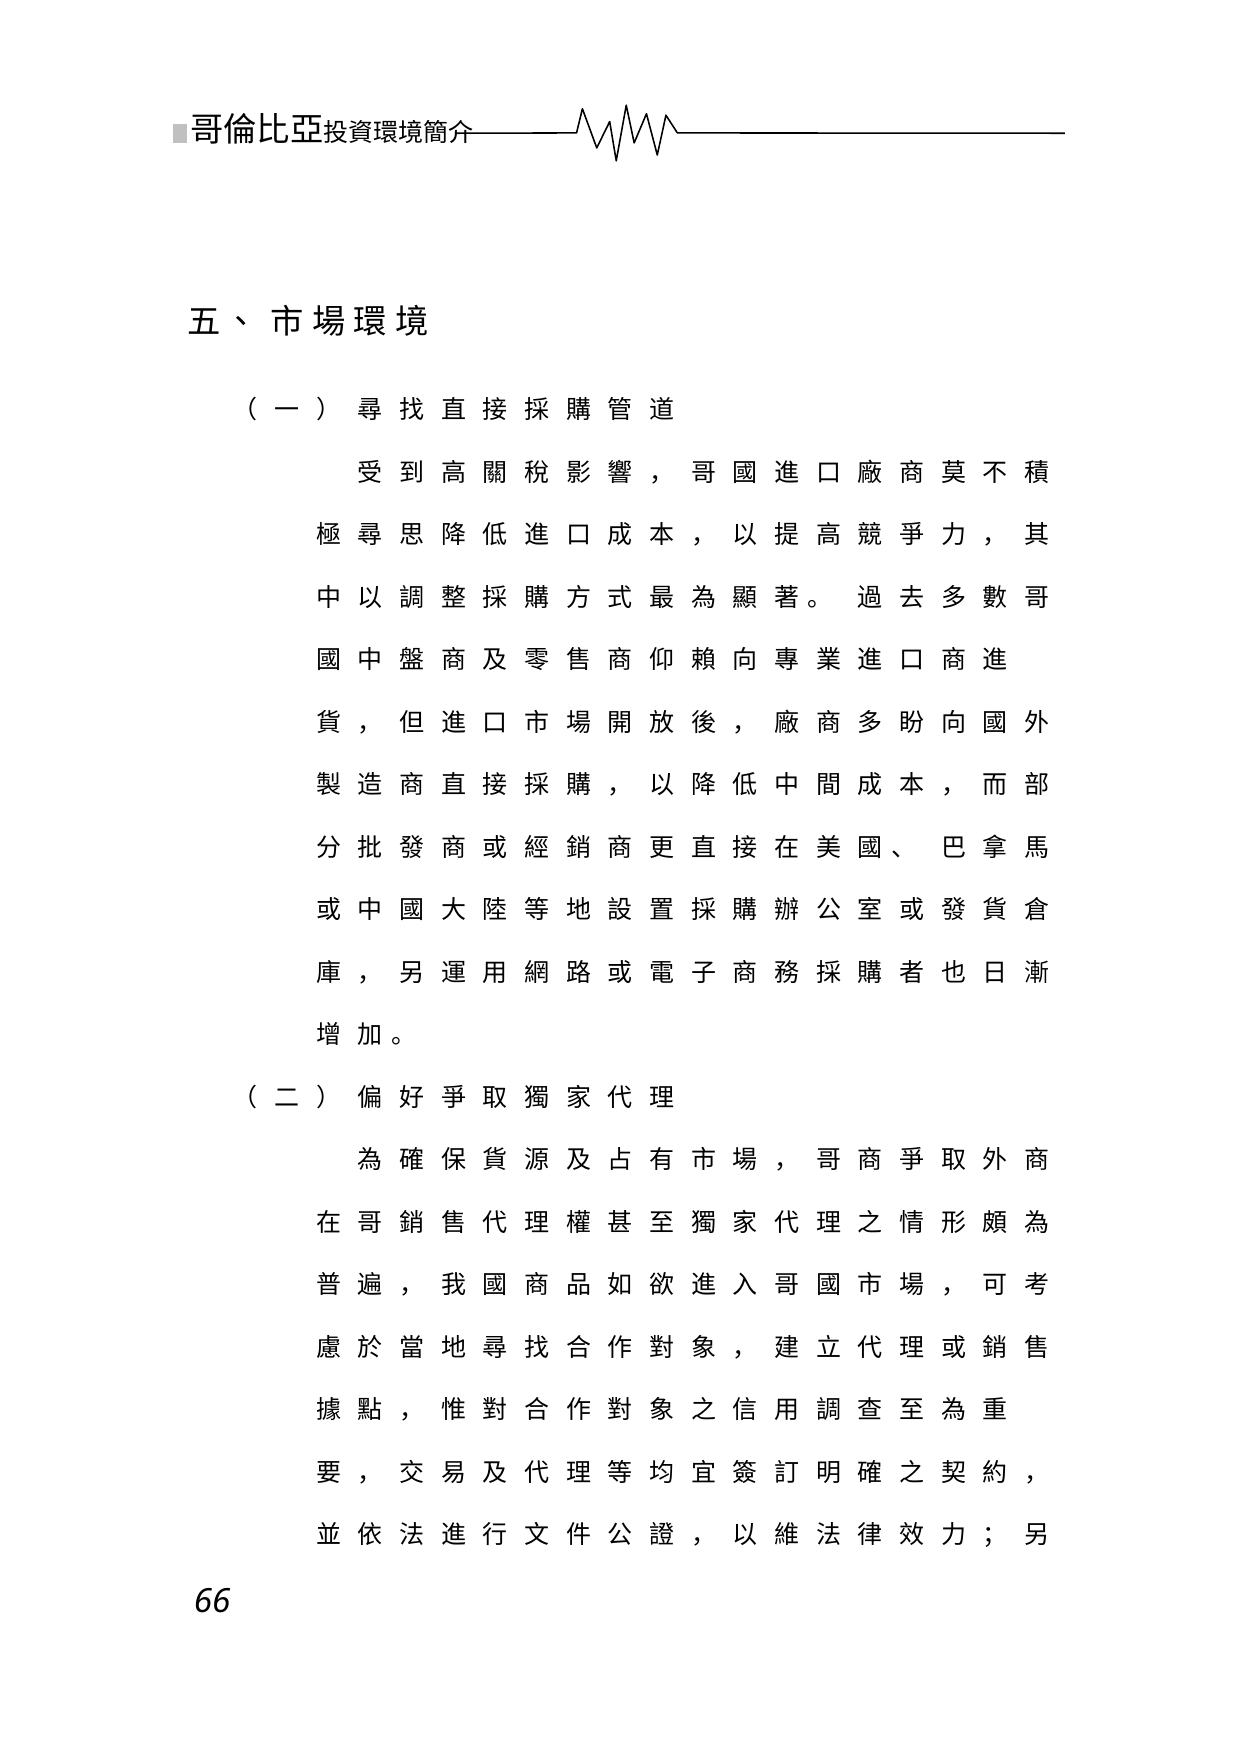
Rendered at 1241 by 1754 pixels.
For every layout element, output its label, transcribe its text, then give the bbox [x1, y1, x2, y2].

text 為確保貨源及占有市場，哥商爭取外商在哥銷售代理權甚至獨家代理之情形頗為普遍，我國商品如欲進入哥國市場，可考慮於當地尋找合作對象，建立代理或銷售據點，惟對合作對象之信用調查至為重要，交易及代理等均宜簽訂明確之契約，並依法進行文件公證，以維法律效力；另 [281, 1116, 1058, 1554]
text （一）尋找直接採購管道 [207, 366, 1058, 429]
text 受到高關稅影響，哥國進口廠商莫不積極尋思降低進口成本，以提高競爭力，其中以調整採購方式最為顯著。過去多數哥國中盤商及零售商仰賴向專業進口商進貨，但進口市場開放後，廠商多盼向國外製造商直接採購，以降低中間成本，而部分批發商或經銷商更直接在美國、巴拿馬或中國大陸等地設置採購辦公室或發貨倉庫，另運用網路或電子商務採購者也日漸增加。 [281, 429, 1058, 1054]
text （二）偏好爭取獨家代理 [207, 1054, 1058, 1116]
text 五、市場環境 [183, 277, 1058, 339]
